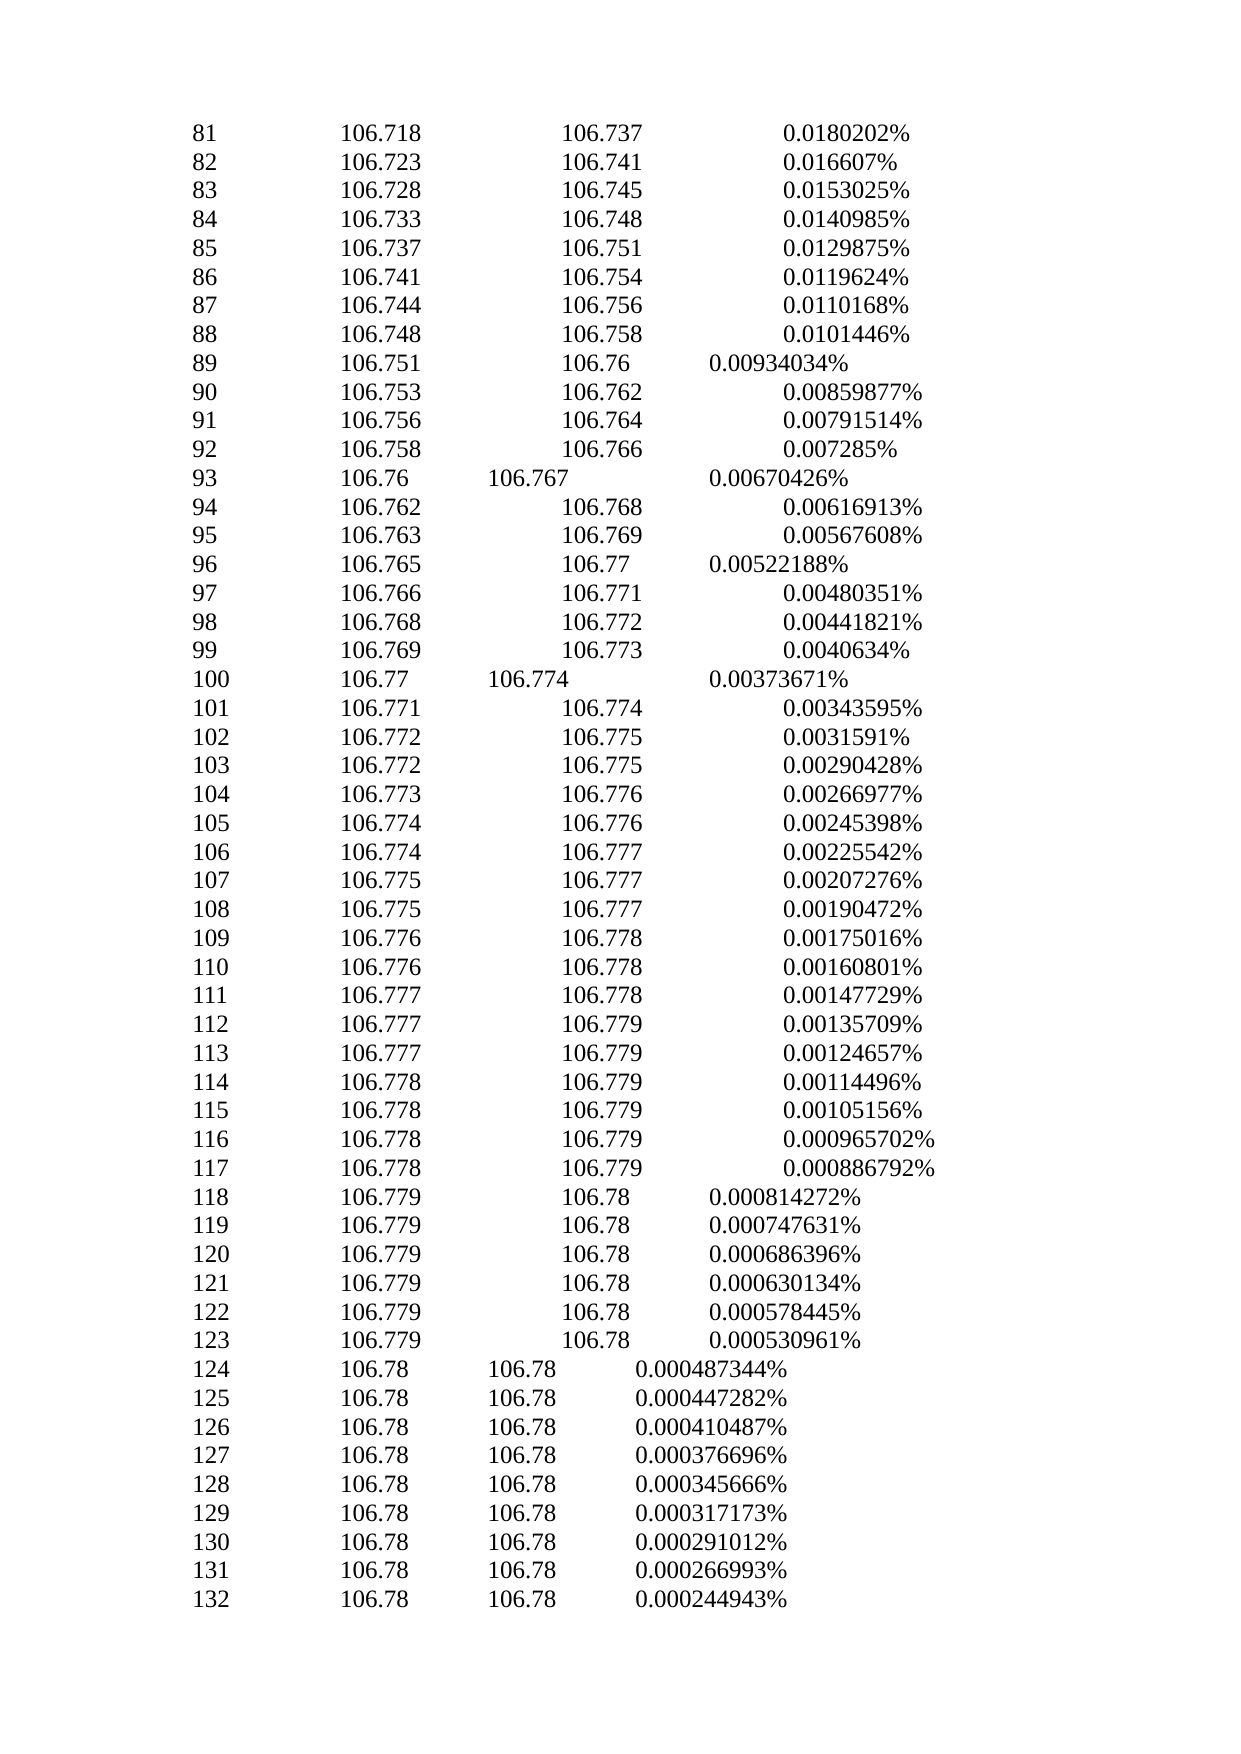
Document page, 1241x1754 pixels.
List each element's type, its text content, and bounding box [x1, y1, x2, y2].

text 89 106.751 106.76 0.00934034% [118, 348, 1122, 377]
text 107 106.775 106.777 0.00207276% [118, 866, 1122, 894]
text 108 106.775 106.777 0.00190472% [118, 894, 1122, 923]
text 109 106.776 106.778 0.00175016% [118, 923, 1122, 952]
text 123 106.779 106.78 0.000530961% [118, 1326, 1122, 1354]
text 122 106.779 106.78 0.000578445% [118, 1297, 1122, 1326]
text 120 106.779 106.78 0.000686396% [118, 1239, 1122, 1268]
text 127 106.78 106.78 0.000376696% [118, 1441, 1122, 1469]
text 111 106.777 106.778 0.00147729% [118, 981, 1122, 1009]
text 126 106.78 106.78 0.000410487% [118, 1412, 1122, 1441]
text 100 106.77 106.774 0.00373671% [118, 664, 1122, 693]
text 98 106.768 106.772 0.00441821% [118, 607, 1122, 636]
text 129 106.78 106.78 0.000317173% [118, 1498, 1122, 1527]
text 94 106.762 106.768 0.00616913% [118, 492, 1122, 521]
text 81 106.718 106.737 0.0180202% [118, 118, 1122, 147]
text 118 106.779 106.78 0.000814272% [118, 1182, 1122, 1211]
text 87 106.744 106.756 0.0110168% [118, 291, 1122, 319]
text 83 106.728 106.745 0.0153025% [118, 176, 1122, 204]
text 86 106.741 106.754 0.0119624% [118, 262, 1122, 291]
text 117 106.778 106.779 0.000886792% [118, 1153, 1122, 1182]
text 104 106.773 106.776 0.00266977% [118, 779, 1122, 808]
text 119 106.779 106.78 0.000747631% [118, 1211, 1122, 1239]
text 113 106.777 106.779 0.00124657% [118, 1038, 1122, 1067]
text 105 106.774 106.776 0.00245398% [118, 808, 1122, 837]
text 130 106.78 106.78 0.000291012% [118, 1527, 1122, 1556]
text 128 106.78 106.78 0.000345666% [118, 1469, 1122, 1498]
text 96 106.765 106.77 0.00522188% [118, 549, 1122, 578]
text 95 106.763 106.769 0.00567608% [118, 521, 1122, 549]
text 110 106.776 106.778 0.00160801% [118, 952, 1122, 981]
text 121 106.779 106.78 0.000630134% [118, 1268, 1122, 1297]
text 131 106.78 106.78 0.000266993% [118, 1556, 1122, 1584]
text 124 106.78 106.78 0.000487344% [118, 1354, 1122, 1383]
text 112 106.777 106.779 0.00135709% [118, 1009, 1122, 1038]
text 84 106.733 106.748 0.0140985% [118, 204, 1122, 233]
text 92 106.758 106.766 0.007285% [118, 434, 1122, 463]
text 114 106.778 106.779 0.00114496% [118, 1067, 1122, 1096]
text 93 106.76 106.767 0.00670426% [118, 463, 1122, 492]
text 91 106.756 106.764 0.00791514% [118, 406, 1122, 434]
text 97 106.766 106.771 0.00480351% [118, 578, 1122, 607]
text 85 106.737 106.751 0.0129875% [118, 233, 1122, 262]
text 125 106.78 106.78 0.000447282% [118, 1383, 1122, 1412]
text 90 106.753 106.762 0.00859877% [118, 377, 1122, 406]
text 106 106.774 106.777 0.00225542% [118, 837, 1122, 866]
text 88 106.748 106.758 0.0101446% [118, 319, 1122, 348]
text 101 106.771 106.774 0.00343595% [118, 693, 1122, 722]
text 102 106.772 106.775 0.0031591% [118, 722, 1122, 751]
text 116 106.778 106.779 0.000965702% [118, 1124, 1122, 1153]
text 115 106.778 106.779 0.00105156% [118, 1096, 1122, 1124]
text 99 106.769 106.773 0.0040634% [118, 636, 1122, 664]
text 82 106.723 106.741 0.016607% [118, 147, 1122, 176]
text 132 106.78 106.78 0.000244943% [118, 1584, 1122, 1613]
text 103 106.772 106.775 0.00290428% [118, 751, 1122, 779]
